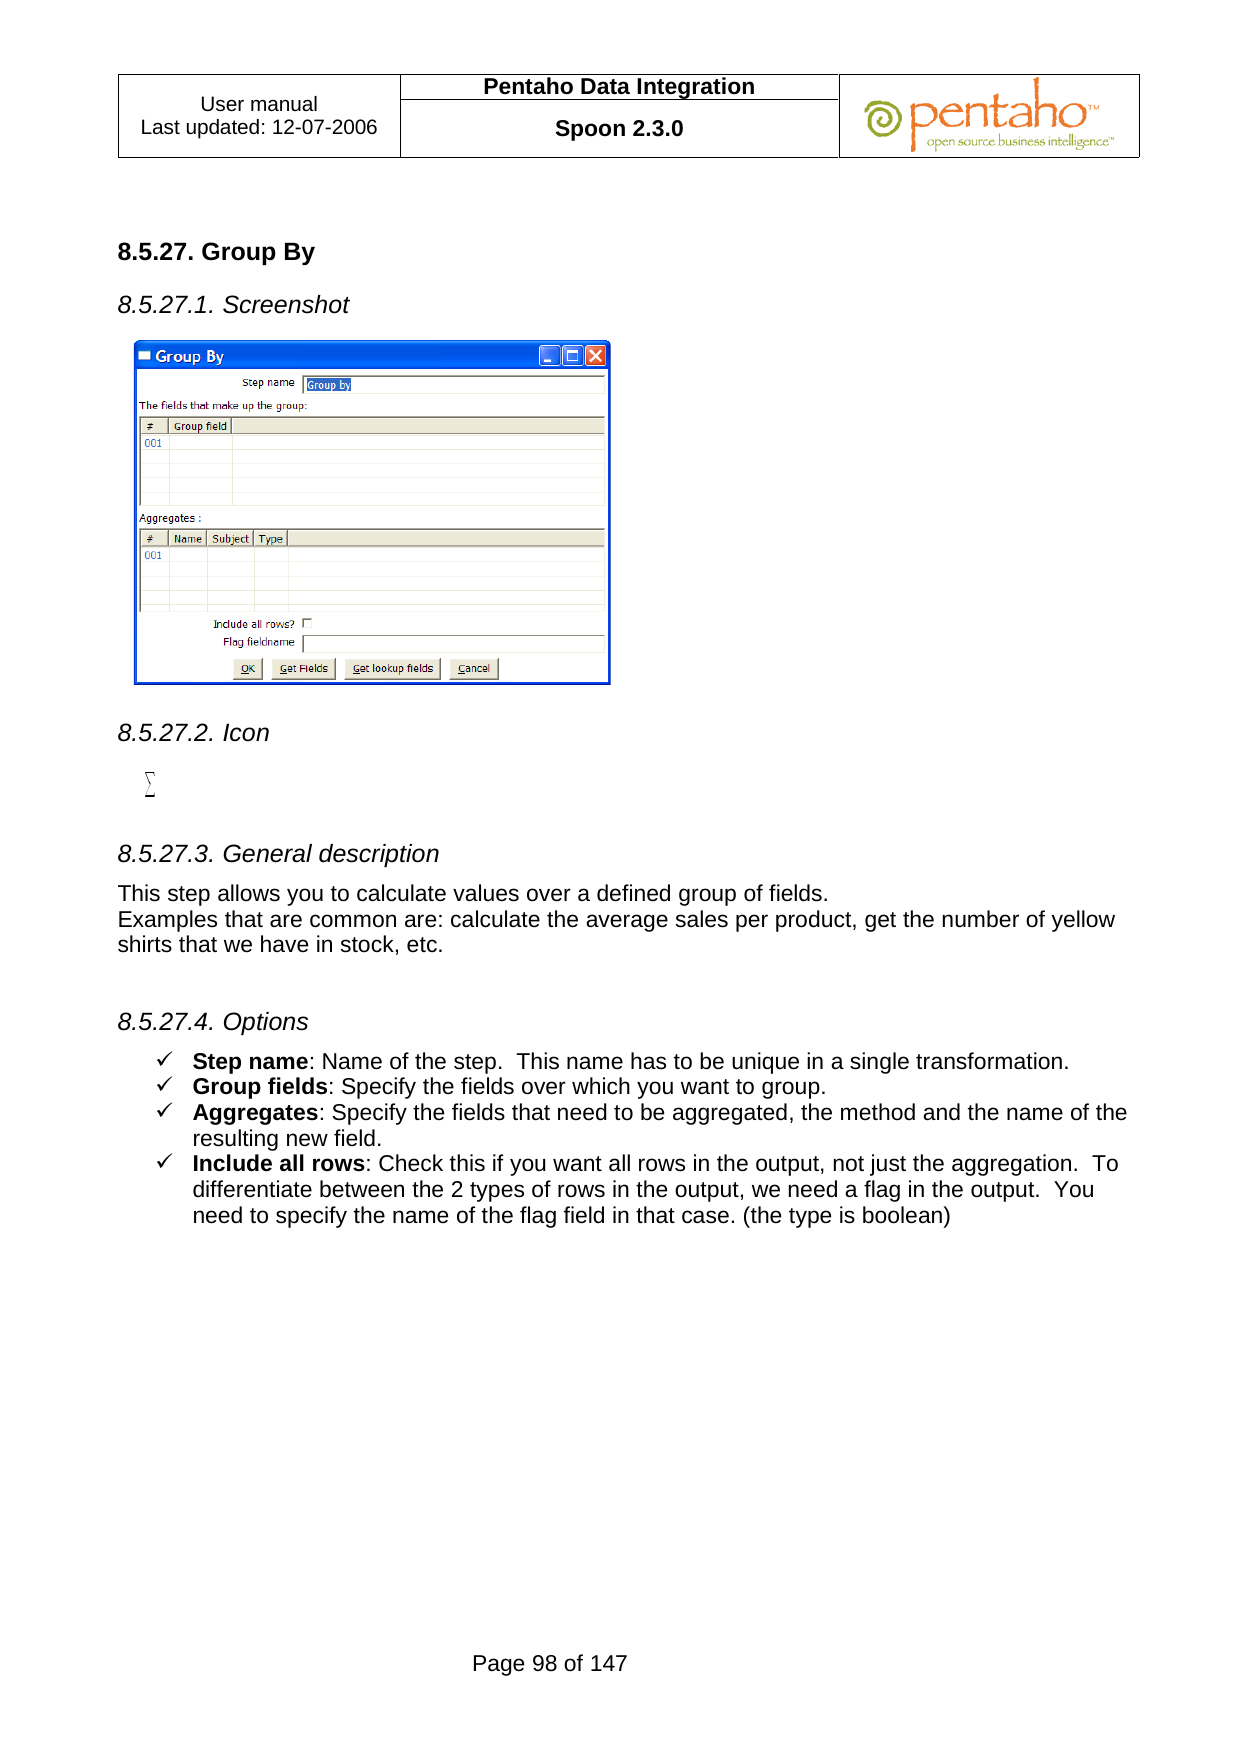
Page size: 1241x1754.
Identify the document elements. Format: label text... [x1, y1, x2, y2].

subtitle Group By [117, 238, 1137, 266]
subtitle General description [117, 840, 1137, 868]
picture [140, 768, 158, 802]
list Step name: Name of the step. This name has to be unique in a single transformation. [155, 1048, 1137, 1074]
subtitle Icon [117, 718, 1137, 747]
list Aggregates: Specify the fields that need to be aggregated, the method and the name of the resulting new field. [155, 1100, 1137, 1151]
subtitle Screenshot [117, 291, 1137, 319]
picture [133, 340, 611, 685]
text This step allows you to calculate values over a defined group of fields. [117, 881, 1137, 906]
text Examples that are common are: calculate the average sales per product, get the number of yellow shirts that we have in stock, etc. [117, 906, 1137, 957]
list Include all rows: Check this if you want all rows in the output, not just the aggregation. To differentiate between the 2 types of rows in the output, we need a flag in the output. You need to specify the name of the flag field in that case. (the type is boolean) [155, 1151, 1137, 1228]
subtitle Options [117, 1008, 1137, 1036]
list Group fields: Specify the fields over which you want to group. [155, 1074, 1137, 1100]
